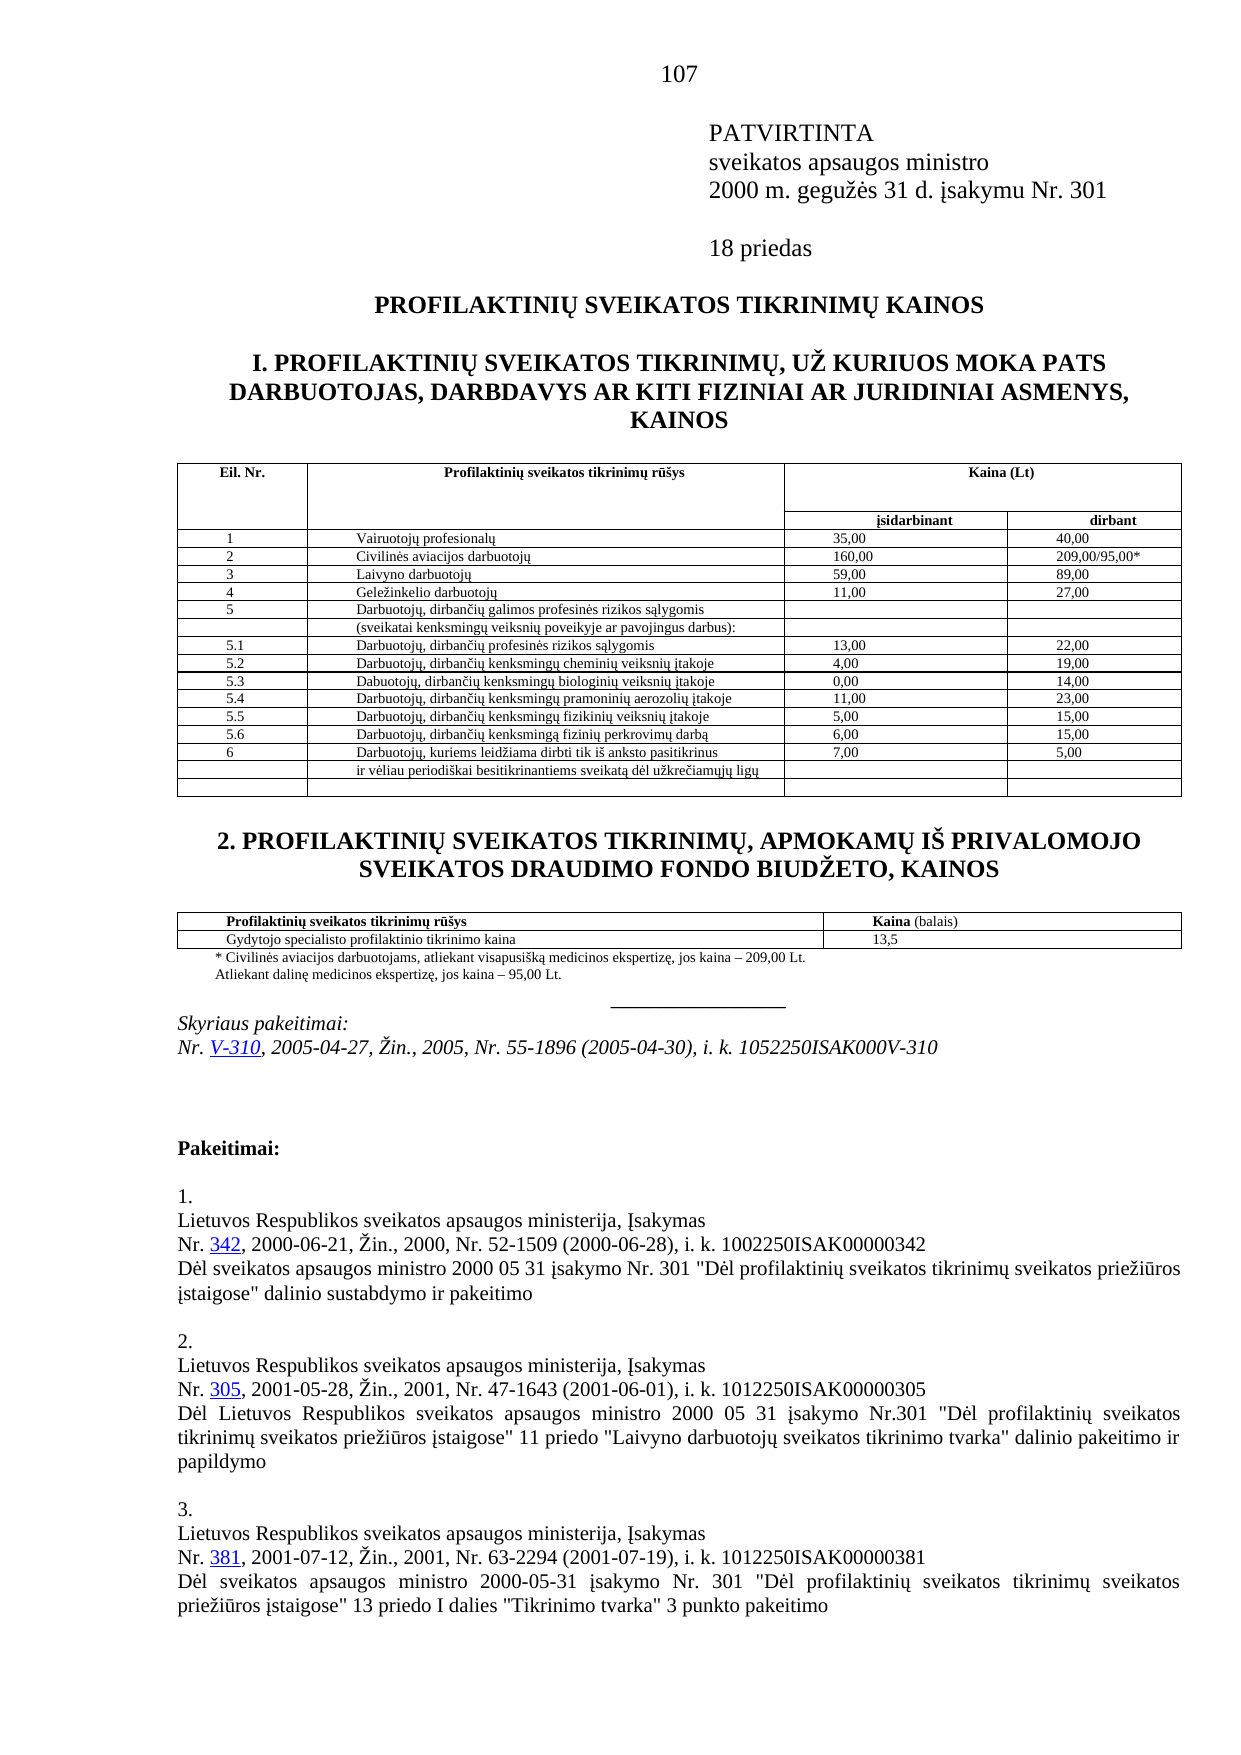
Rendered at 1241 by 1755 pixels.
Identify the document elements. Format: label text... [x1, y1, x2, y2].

text Dėl sveikatos apsaugos ministro 2000 05 31 įsakymo Nr. 301 "Dėl profilaktinių sveikatos tikrinimų sveikatos priežiūros įstaigose" dalinio sustabdymo ir pakeitimo [177, 1256, 1181, 1304]
table_cell 4 [178, 583, 307, 600]
table_cell 209,00/95,00* [1008, 548, 1181, 564]
table_cell Vairuotojų profesionalų [308, 530, 784, 547]
text PATVIRTINTA [709, 118, 1181, 147]
text sveikatos apsaugos ministro [709, 147, 1181, 176]
table_cell 19,00 [1008, 655, 1181, 671]
table_header Kaina (Lt) [785, 464, 1181, 511]
table_cell Darbuotojų, dirbančių kenksmingų cheminių veiksnių įtakoje [308, 655, 784, 671]
table_cell 5.4 [178, 690, 307, 707]
table_cell 13,5 [824, 931, 1181, 948]
table_cell 5,00 [785, 708, 1007, 725]
text 2. [177, 1328, 1181, 1353]
table_cell 5.1 [178, 637, 307, 653]
table_cell 23,00 [1008, 690, 1181, 707]
table_cell 5.2 [178, 655, 307, 671]
table_cell [1008, 779, 1181, 796]
table_cell įsidarbinant [785, 512, 1007, 529]
table_cell 4,00 [785, 655, 1007, 671]
table_cell 3 [178, 566, 307, 582]
table_header Profilaktinių sveikatos tikrinimų rūšys [308, 464, 784, 529]
text Dėl sveikatos apsaugos ministro 2000-05-31 įsakymo Nr. 301 "Dėl profilaktinių sveikatos tikrinimų sveikatos priežiūros įstaigose" 13 priedo I dalies "Tikrinimo tvarka" 3 punkto pakeitimo [177, 1569, 1181, 1617]
table_cell 15,00 [1008, 726, 1181, 743]
table_cell [1008, 601, 1181, 618]
table_cell [1008, 761, 1181, 778]
table_cell 5.5 [178, 708, 307, 725]
table_cell 27,00 [1008, 583, 1181, 600]
table_cell dirbant [1008, 512, 1181, 529]
table_cell [1008, 619, 1181, 636]
table_cell 6,00 [785, 726, 1007, 743]
text Nr. 305, 2001-05-28, Žin., 2001, Nr. 47-1643 (2001-06-01), i. k. 1012250ISAK00000305 [177, 1377, 1181, 1401]
text 2. PROFILAKTINIŲ SVEIKATOS TIKRINIMŲ, APMOKAMŲ IŠ PRIVALOMOJO SVEIKATOS DRAUDIMO FONDO BIUDŽETO, KAINOS [177, 826, 1181, 883]
table_cell 6 [178, 744, 307, 760]
text Nr. V-310, 2005-04-27, Žin., 2005, Nr. 55-1896 (2005-04-30), i. k. 1052250ISAK000V-310 [177, 1035, 1181, 1059]
text Lietuvos Respublikos sveikatos apsaugos ministerija, Įsakymas [177, 1521, 1181, 1545]
table_cell 89,00 [1008, 566, 1181, 582]
text Dėl Lietuvos Respublikos sveikatos apsaugos ministro 2000 05 31 įsakymo Nr.301 "Dėl profilaktinių sveikatos tikrinimų sveikatos priežiūros įstaigose" 11 priedo "Laivyno darbuotojų sveikatos tikrinimo tvarka" dalinio pakeitimo ir papildymo [177, 1401, 1181, 1473]
text Atliekant dalinę medicinos ekspertizę, jos kaina – 95,00 Lt. [215, 966, 1181, 982]
table_cell Laivyno darbuotojų [308, 566, 784, 582]
table_cell 5 [178, 601, 307, 618]
table_cell Darbuotojų, dirbančių galimos profesinės rizikos sąlygomis [308, 601, 784, 618]
table_cell (sveikatai kenksmingų veiksnių poveikyje ar pavojingus darbus): [308, 619, 784, 636]
table_cell [178, 619, 307, 636]
text 1. [177, 1184, 1181, 1208]
table_cell Darbuotojų, dirbančių profesinės rizikos sąlygomis [308, 637, 784, 653]
table_cell Darbuotojų, kuriems leidžiama dirbti tik iš anksto pasitikrinus [308, 744, 784, 760]
text * Civilinės aviacijos darbuotojams, atliekant visapusišką medicinos ekspertizę, jos kaina – 209,00 Lt. [215, 949, 1181, 966]
table_cell 7,00 [785, 744, 1007, 760]
table_cell [308, 779, 784, 796]
table_cell [785, 761, 1007, 778]
table_cell 35,00 [785, 530, 1007, 547]
table_header Kaina (balais) [824, 913, 1181, 930]
table_header Eil. Nr. [178, 464, 307, 529]
table_cell Civilinės aviacijos darbuotojų [308, 548, 784, 564]
table_cell [785, 779, 1007, 796]
table_cell 0,00 [785, 673, 1007, 689]
table_cell [785, 619, 1007, 636]
table_cell 14,00 [1008, 673, 1181, 689]
text Lietuvos Respublikos sveikatos apsaugos ministerija, Įsakymas [177, 1353, 1181, 1377]
text ______________ [215, 982, 1181, 1011]
table_cell ir vėliau periodiškai besitikrinantiems sveikatą dėl užkrečiamųjų ligų [308, 761, 784, 778]
table_cell [178, 779, 307, 796]
table_cell 2 [178, 548, 307, 564]
table_cell 160,00 [785, 548, 1007, 564]
table_cell 15,00 [1008, 708, 1181, 725]
table_cell 1 [178, 530, 307, 547]
table_cell 5.6 [178, 726, 307, 743]
text PROFILAKTINIŲ SVEIKATOS TIKRINIMŲ KAINOS [177, 291, 1181, 319]
text I. PROFILAKTINIŲ SVEIKATOS TIKRINIMŲ, UŽ KURIUOS MOKA PATS DARBUOTOJAS, DARBDAVYS AR KITI FIZINIAI AR JURIDINIAI ASMENYS, KAINOS [177, 348, 1181, 434]
table_cell 5.3 [178, 673, 307, 689]
table_cell 40,00 [1008, 530, 1181, 547]
text Skyriaus pakeitimai: [177, 1011, 1181, 1035]
table_cell Gydytojo specialisto profilaktinio tikrinimo kaina [178, 931, 823, 948]
table_cell 5,00 [1008, 744, 1181, 760]
table_cell [178, 761, 307, 778]
table_cell 13,00 [785, 637, 1007, 653]
table_cell [785, 601, 1007, 618]
text 3. [177, 1497, 1181, 1521]
table_cell Darbuotojų, dirbančių kenksmingų fizikinių veiksnių įtakoje [308, 708, 784, 725]
text Nr. 342, 2000-06-21, Žin., 2000, Nr. 52-1509 (2000-06-28), i. k. 1002250ISAK00000342 [177, 1232, 1181, 1256]
text Pakeitimai: [177, 1136, 1181, 1160]
table_cell 11,00 [785, 690, 1007, 707]
text Nr. 381, 2001-07-12, Žin., 2001, Nr. 63-2294 (2001-07-19), i. k. 1012250ISAK00000381 [177, 1545, 1181, 1569]
text 2000 m. gegužės 31 d. įsakymu Nr. 301 [709, 176, 1181, 204]
table_header Profilaktinių sveikatos tikrinimų rūšys [178, 913, 823, 930]
table_cell 22,00 [1008, 637, 1181, 653]
table_cell Dabuotojų, dirbančių kenksmingų biologinių veiksnių įtakoje [308, 673, 784, 689]
table_cell 11,00 [785, 583, 1007, 600]
table_cell Darbuotojų, dirbančių kenksmingų pramoninių aerozolių įtakoje [308, 690, 784, 707]
table_cell 59,00 [785, 566, 1007, 582]
text 18 priedas [709, 233, 1181, 262]
table_cell Geležinkelio darbuotojų [308, 583, 784, 600]
table_cell Darbuotojų, dirbančių kenksmingą fizinių perkrovimų darbą [308, 726, 784, 743]
text Lietuvos Respublikos sveikatos apsaugos ministerija, Įsakymas [177, 1208, 1181, 1232]
